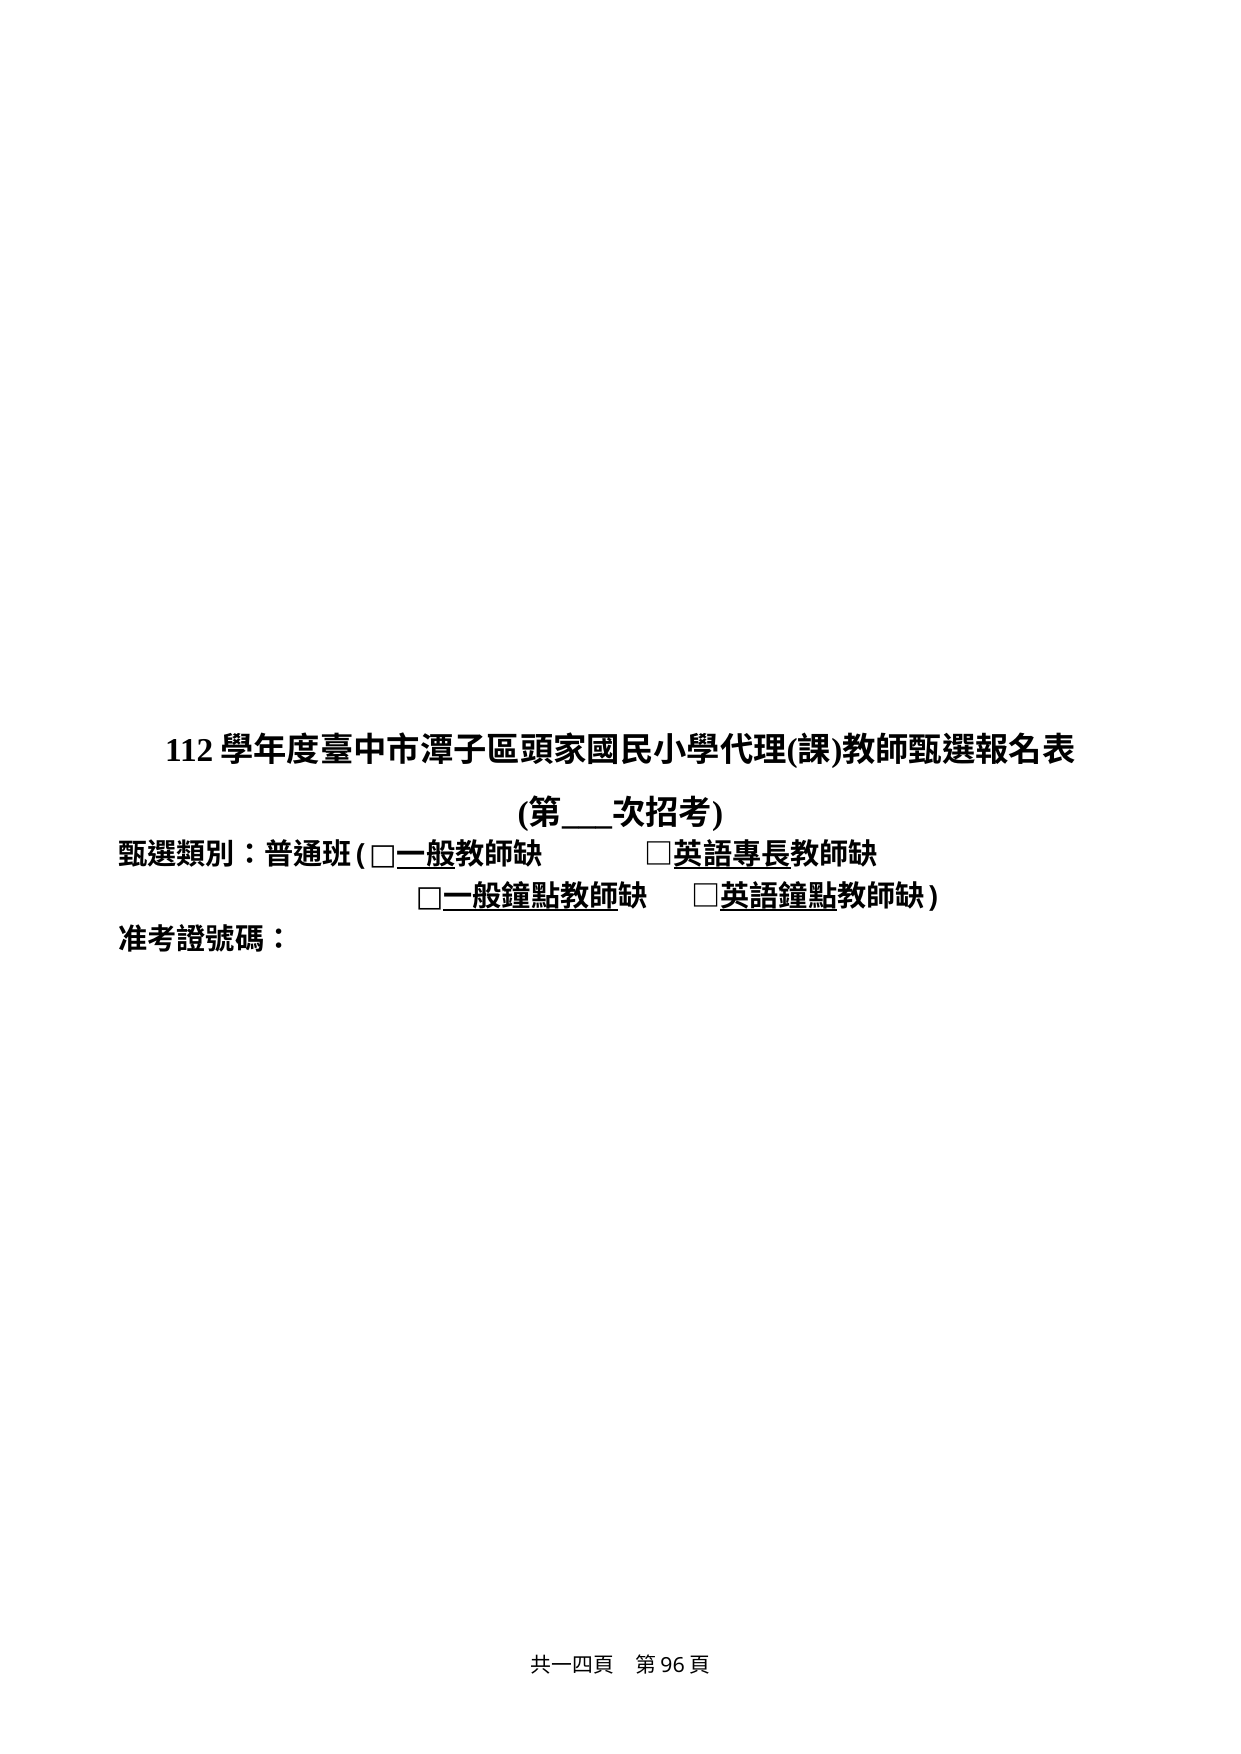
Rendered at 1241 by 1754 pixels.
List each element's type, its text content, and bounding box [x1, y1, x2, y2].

text 112學年度臺中市潭子區頭家國民小學代理(課)教師甄選報名表 [118, 706, 1122, 768]
text 甄選類別：普通班(□一般教師缺 □英語專長教師缺 [118, 831, 1122, 873]
text 准考證號碼： [118, 915, 1005, 958]
text □一般鐘點教師缺 □英語鐘點教師缺) [118, 873, 1122, 915]
text (第___次招考) [118, 768, 1122, 831]
